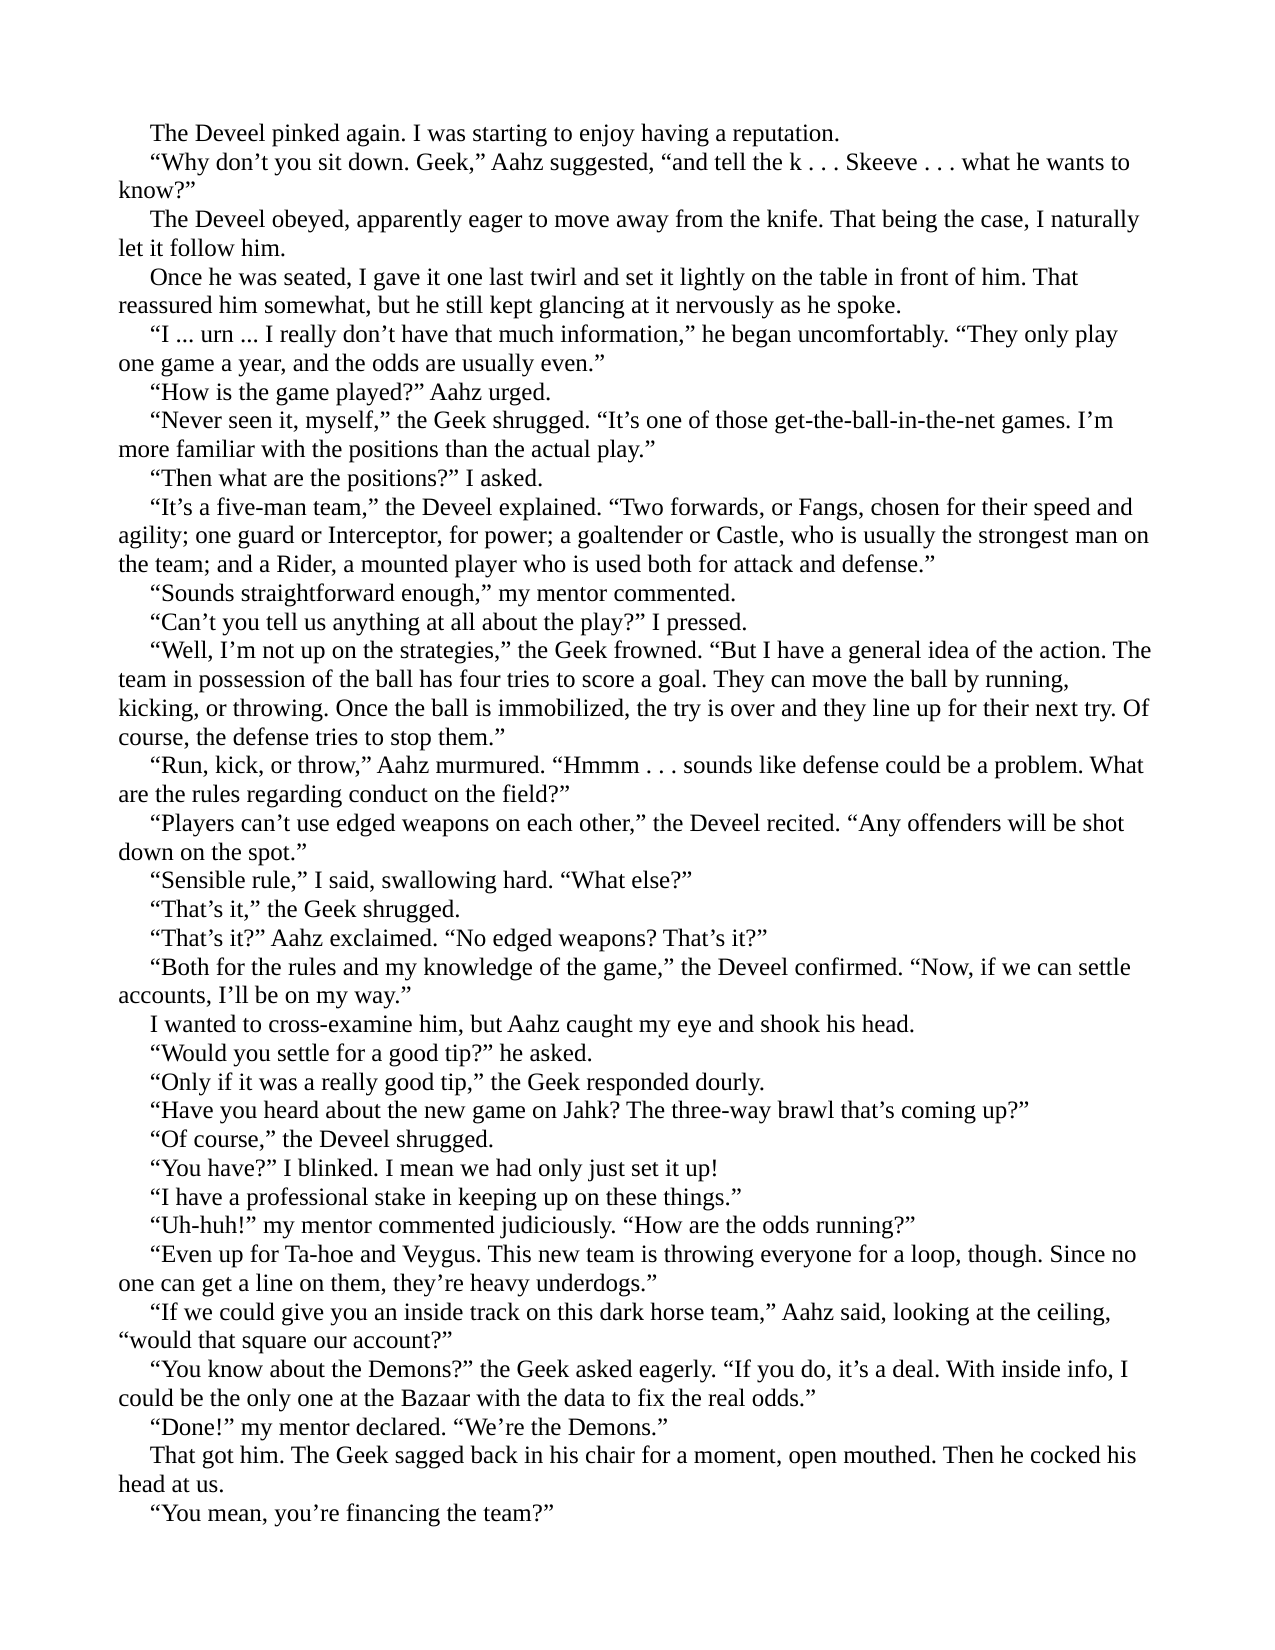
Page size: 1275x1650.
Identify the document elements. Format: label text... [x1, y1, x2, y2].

text “You have?” I blinked. I mean we had only just set it up! [118, 1153, 1157, 1182]
text “If we could give you an inside track on this dark horse team,” Aahz said, looking at the ceiling, “would that square our account?” [118, 1297, 1157, 1354]
text “It’s a five-man team,” the Deveel explained. “Two forwards, or Fangs, chosen for their speed and agility; one guard or Interceptor, for power; a goaltender or Castle, who is usually the strongest man on the team; and a Rider, a mounted player who is used both for attack and defense.” [118, 492, 1157, 578]
text “I ... urn ... I really don’t have that much information,” he began uncomfortably. “They only play one game a year, and the odds are usually even.” [118, 319, 1157, 377]
text I wanted to cross-examine him, but Aahz caught my eye and shook his head. [118, 1009, 1157, 1038]
text The Deveel obeyed, apparently eager to move away from the knife. That being the case, I naturally let it follow him. [118, 204, 1157, 262]
text “Have you heard about the new game on Jahk? The three-way brawl that’s coming up?” [118, 1096, 1157, 1124]
text “Even up for Ta-hoe and Veygus. This new team is throwing everyone for a loop, though. Since no one can get a line on them, they’re heavy underdogs.” [118, 1239, 1157, 1297]
text “That’s it,” the Geek shrugged. [118, 894, 1157, 923]
text “Why don’t you sit down. Geek,” Aahz suggested, “and tell the k . . . Skeeve . . . what he wants to know?” [118, 147, 1157, 204]
text “Never seen it, myself,” the Geek shrugged. “It’s one of those get-the-ball-in-the-net games. I’m more familiar with the positions than the actual play.” [118, 406, 1157, 463]
text “Only if it was a really good tip,” the Geek responded dourly. [118, 1067, 1157, 1096]
text “Both for the rules and my knowledge of the game,” the Deveel confirmed. “Now, if we can settle accounts, I’ll be on my way.” [118, 952, 1157, 1009]
text “Of course,” the Deveel shrugged. [118, 1124, 1157, 1153]
text “I have a professional stake in keeping up on these things.” [118, 1182, 1157, 1211]
text “You know about the Demons?” the Geek asked eagerly. “If you do, it’s a deal. With inside info, I could be the only one at the Bazaar with the data to fix the real odds.” [118, 1354, 1157, 1412]
text “Sounds straightforward enough,” my mentor commented. [118, 578, 1157, 607]
text “Players can’t use edged weapons on each other,” the Deveel recited. “Any offenders will be shot down on the spot.” [118, 808, 1157, 866]
text “That’s it?” Aahz exclaimed. “No edged weapons? That’s it?” [118, 923, 1157, 952]
text “You mean, you’re financing the team?” [118, 1498, 1157, 1527]
text “Then what are the positions?” I asked. [118, 463, 1157, 492]
text “Would you settle for a good tip?” he asked. [118, 1038, 1157, 1067]
text “Sensible rule,” I said, swallowing hard. “What else?” [118, 866, 1157, 894]
text “Can’t you tell us anything at all about the play?” I pressed. [118, 607, 1157, 636]
text “Run, kick, or throw,” Aahz murmured. “Hmmm . . . sounds like defense could be a problem. What are the rules regarding conduct on the field?” [118, 751, 1157, 808]
text “Done!” my mentor declared. “We’re the Demons.” [118, 1412, 1157, 1441]
text The Deveel pinked again. I was starting to enjoy having a reputation. [118, 118, 1157, 147]
text “Uh-huh!” my mentor commented judiciously. “How are the odds running?” [118, 1211, 1157, 1239]
text That got him. The Geek sagged back in his chair for a moment, open mouthed. Then he cocked his head at us. [118, 1441, 1157, 1498]
text “Well, I’m not up on the strategies,” the Geek frowned. “But I have a general idea of the action. The team in possession of the ball has four tries to score a goal. They can move the ball by running, kicking, or throwing. Once the ball is immobilized, the try is over and they line up for their next try. Of course, the defense tries to stop them.” [118, 636, 1157, 751]
text Once he was seated, I gave it one last twirl and set it lightly on the table in front of him. That reassured him somewhat, but he still kept glancing at it nervously as he spoke. [118, 262, 1157, 319]
text “How is the game played?” Aahz urged. [118, 377, 1157, 406]
